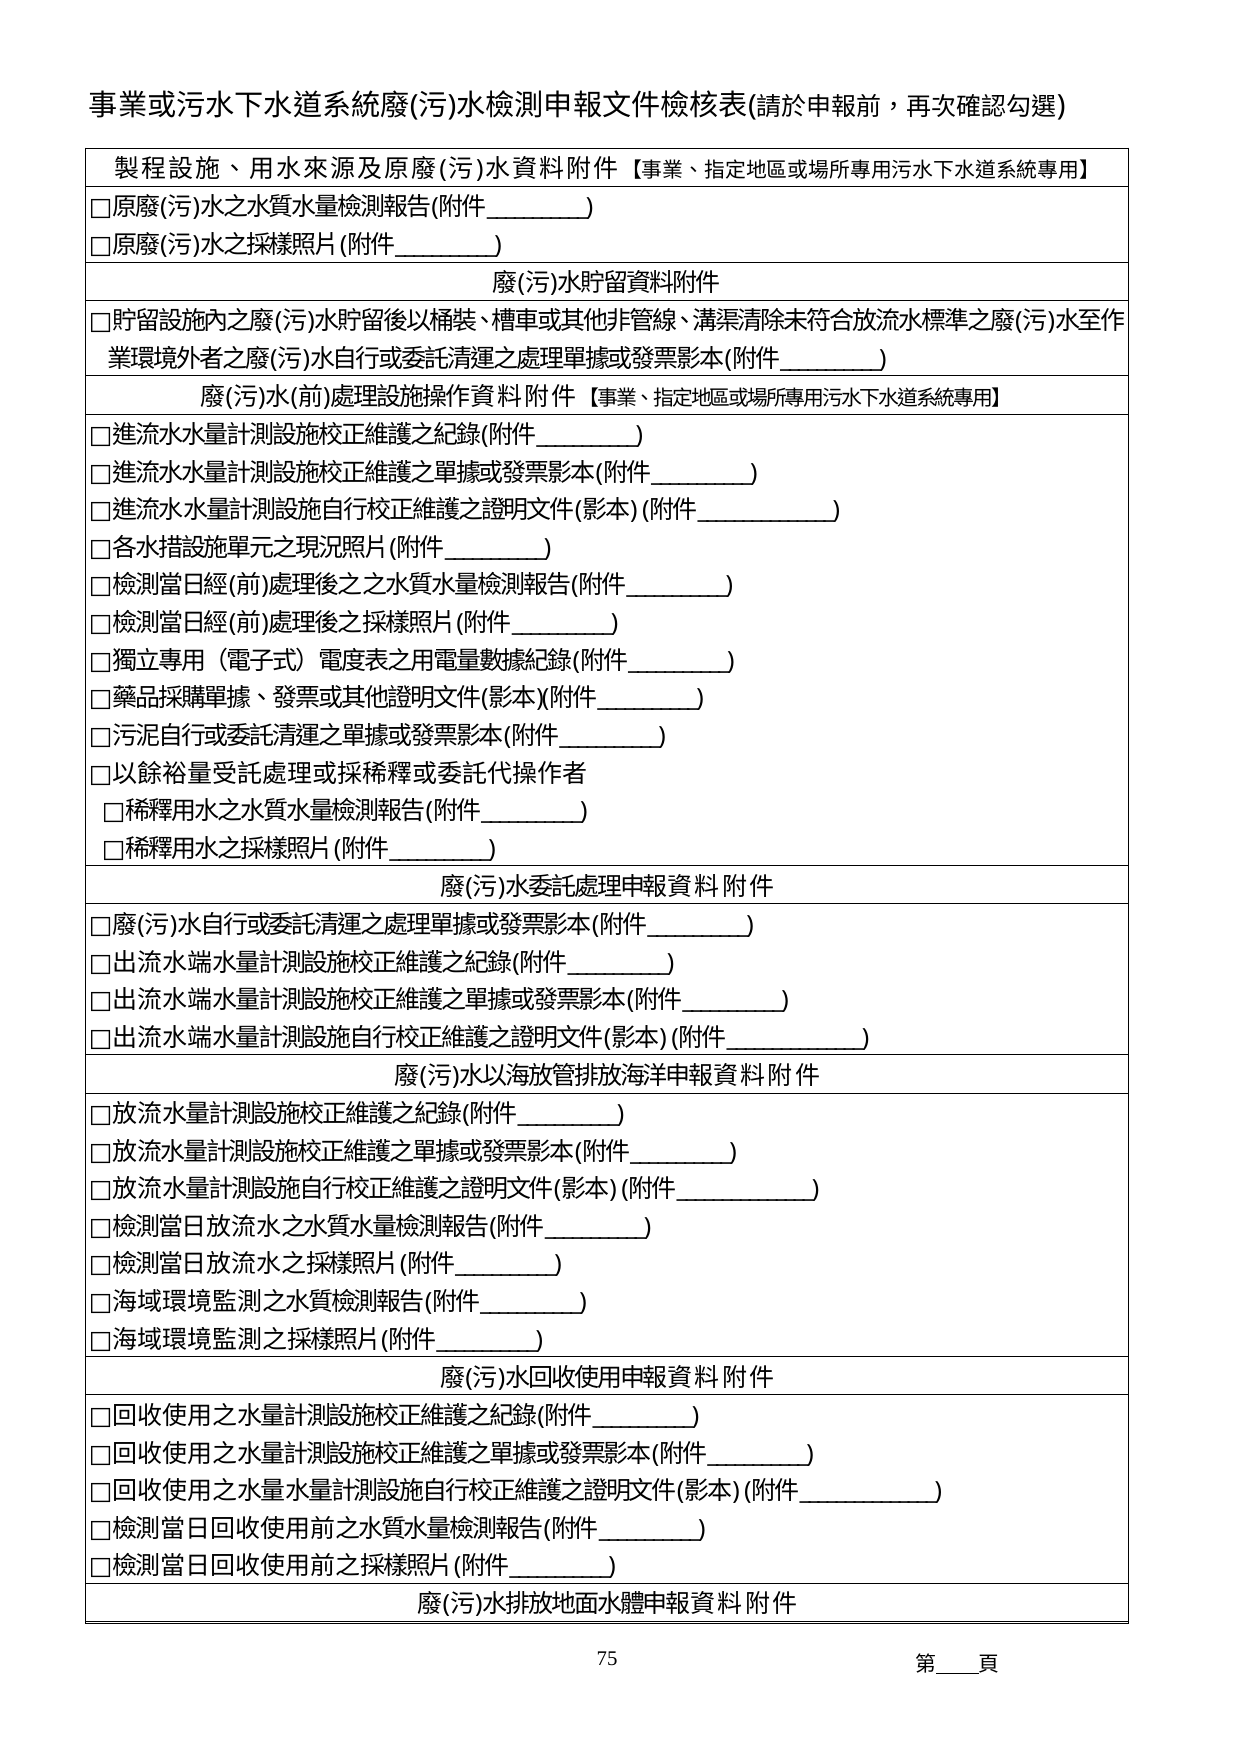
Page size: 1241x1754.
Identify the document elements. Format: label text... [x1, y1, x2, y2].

table_cell 廢(污)水以海放管排放海洋申報資料附件 [86, 1055, 1128, 1092]
table_cell 廢(污)水(前)處理設施操作資料附件【事業、指定地區或場所專用污水下水道系統專用】 [86, 376, 1128, 413]
text 事業或污水下水道系統廢(污)水檢測申報文件檢核表(請於申報前，再次確認勾選) [89, 65, 1122, 140]
table_header 製程設施、用水來源及原廢(污)水資料附件【事業、指定地區或場所專用污水下水道系統專用】 [86, 149, 1128, 186]
table_cell 廢(污)水排放地面水體申報資料附件 [86, 1584, 1128, 1621]
table_cell □進流水水量計測設施校正維護之紀錄(附件___________) □進流水水量計測設施校正維護之單據或發票影本(附件___________) □進流水水量計測設施自行校正維護之證明文件(影本) (附件_______________) □各水措設施單元之現況照片(附件___________) □檢測當日經(前)處理後之之水質水量檢測報告(附件___________) □檢測當日經(前)處理後之採樣照片(附件___________) □獨立專用（電子式）電度表之用電量數據紀錄(附件___________) □藥品採購單據、發票或其他證明文件(影本)(附件___________) □污泥自行或委託清運之單據或發票影本(附件___________) □以餘裕量受託處理或採稀釋或委託代操作者 □稀釋用水之水質水量檢測報告(附件___________) □稀釋用水之採樣照片(附件___________) [86, 415, 1128, 865]
table_cell 廢(污)水貯留資料附件 [86, 263, 1128, 299]
table_cell □原廢(污)水之水質水量檢測報告(附件___________) □原廢(污)水之採樣照片(附件___________) [86, 187, 1128, 261]
table_cell 廢(污)水回收使用申報資料附件 [86, 1357, 1128, 1394]
table_cell 廢(污)水委託處理申報資料附件 [86, 866, 1128, 903]
table_cell □放流水量計測設施校正維護之紀錄(附件___________) □放流水量計測設施校正維護之單據或發票影本(附件___________) □放流水量計測設施自行校正維護之證明文件(影本) (附件_______________) □檢測當日放流水之水質水量檢測報告(附件___________) □檢測當日放流水之採樣照片(附件___________) □海域環境監測之水質檢測報告(附件___________) □海域環境監測之採樣照片(附件___________) [86, 1094, 1128, 1356]
table_cell □廢(污)水自行或委託清運之處理單據或發票影本(附件___________) □出流水端水量計測設施校正維護之紀錄(附件___________) □出流水端水量計測設施校正維護之單據或發票影本(附件___________) □出流水端水量計測設施自行校正維護之證明文件(影本) (附件_______________) [86, 904, 1128, 1054]
table_cell □貯留設施內之廢(污)水貯留後以桶裝、槽車或其他非管線、溝渠清除未符合放流水標準之廢(污)水至作業環境外者之廢(污)水自行或委託清運之處理單據或發票影本(附件___________) [86, 301, 1128, 375]
table_cell □回收使用之水量計測設施校正維護之紀錄(附件___________) □回收使用之水量計測設施校正維護之單據或發票影本(附件___________) □回收使用之水量水量計測設施自行校正維護之證明文件(影本) (附件_______________) □檢測當日回收使用前之水質水量檢測報告(附件___________) □檢測當日回收使用前之採樣照片(附件___________) [86, 1395, 1128, 1583]
